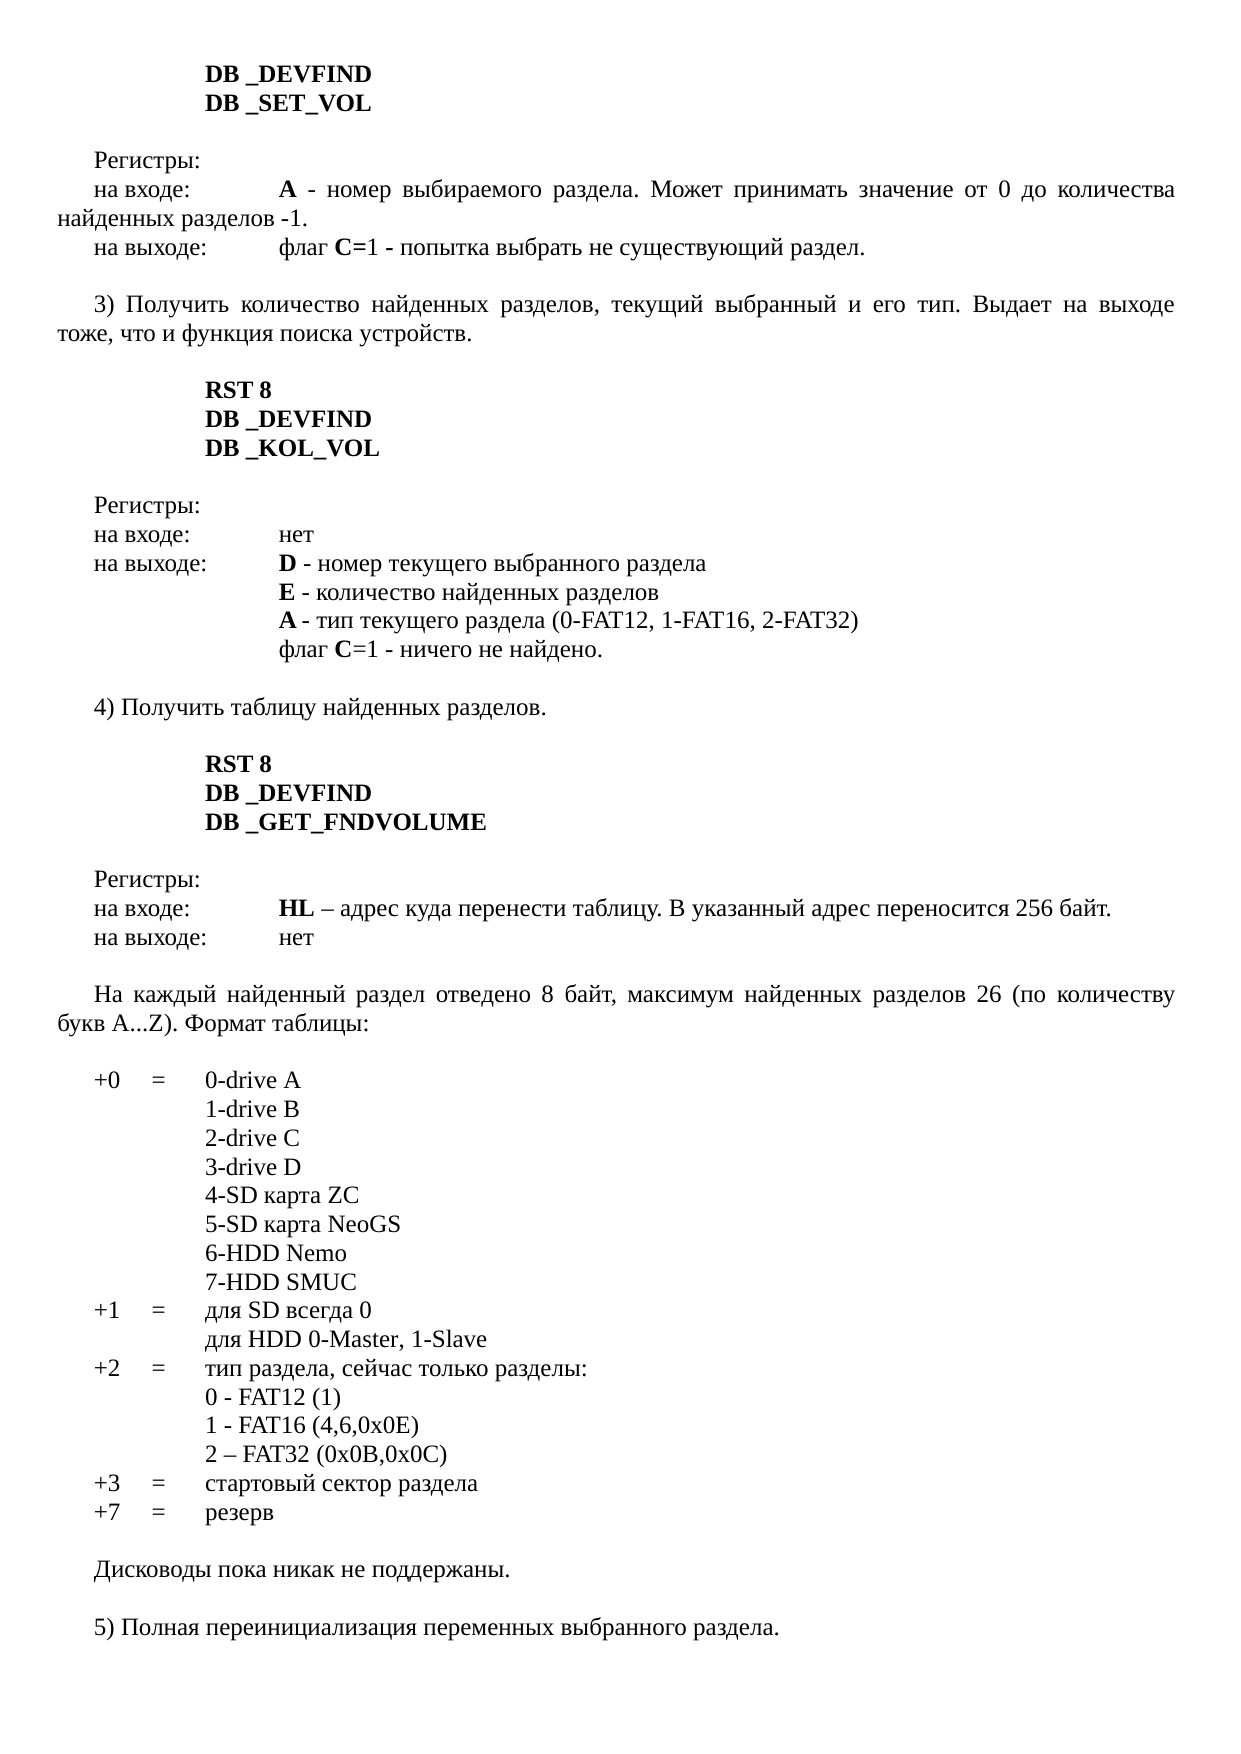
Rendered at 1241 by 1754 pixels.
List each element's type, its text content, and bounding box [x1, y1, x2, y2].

text DB _KOL_VOL [57, 433, 1176, 462]
text На каждый найденный раздел отведено 8 байт, максимум найденных разделов 26 (по количеству букв A...Z). Формат таблицы: [57, 979, 1176, 1037]
text +3 = стартовый сектор раздела [57, 1468, 1176, 1497]
text RST 8 [57, 376, 1176, 404]
text +7 = резерв [57, 1497, 1176, 1526]
text DB _GET_FNDVOLUME [57, 807, 1176, 836]
text 1-drive B [57, 1094, 1176, 1123]
text DB _DEVFIND [57, 59, 1176, 88]
text DB _DEVFIND [57, 404, 1176, 433]
text на входе: HL – адрес куда перенести таблицу. В указанный адрес переносится 256 байт. [57, 893, 1176, 922]
text +2 = тип раздела, сейчас только разделы: [57, 1353, 1176, 1382]
text +0 = 0-drive A [57, 1066, 1176, 1094]
text Регистры: [57, 864, 1176, 893]
text на выходе: нет [57, 922, 1176, 951]
text DB _SET_VOL [57, 88, 1176, 117]
text на входе: A - номер выбираемого раздела. Может принимать значение от 0 до количества найденных разделов -1. [57, 174, 1176, 232]
text для HDD 0-Master, 1-Slave [57, 1324, 1176, 1353]
text 0 - FAT12 (1) [57, 1382, 1176, 1411]
text 4) Получить таблицу найденных разделов. [57, 692, 1176, 721]
text E - количество найденных разделов [57, 577, 1176, 606]
text 1 - FAT16 (4,6,0x0E) [57, 1411, 1176, 1439]
text флаг C=1 - ничего не найдено. [57, 634, 1176, 663]
text Дисководы пока никак не поддержаны. [57, 1554, 1176, 1583]
text +1 = для SD всегда 0 [57, 1296, 1176, 1324]
text 2-drive C [57, 1123, 1176, 1152]
text 2 – FAT32 (0x0B,0x0C) [57, 1439, 1176, 1468]
text A - тип текущего раздела (0-FAT12, 1-FAT16, 2-FAT32) [57, 606, 1176, 634]
text на выходе: D - номер текущего выбранного раздела [57, 548, 1176, 577]
text 5-SD карта NeoGS [57, 1209, 1176, 1238]
text на выходе: флаг C=1 - попытка выбрать не существующий раздел. [57, 232, 1176, 261]
text 3-drive D [57, 1152, 1176, 1181]
text 6-HDD Nemo [57, 1238, 1176, 1267]
text 3) Получить количество найденных разделов, текущий выбранный и его тип. Выдает на выходе тоже, что и функция поиска устройств. [57, 289, 1176, 347]
text 5) Полная переинициализация переменных выбранного раздела. [57, 1612, 1176, 1641]
text RST 8 [57, 749, 1176, 778]
text Регистры: [57, 491, 1176, 519]
text DB _DEVFIND [57, 778, 1176, 807]
text на входе: нет [57, 519, 1176, 548]
text Регистры: [57, 146, 1176, 174]
text 7-HDD SMUC [57, 1267, 1176, 1296]
text 4-SD карта ZC [57, 1181, 1176, 1209]
